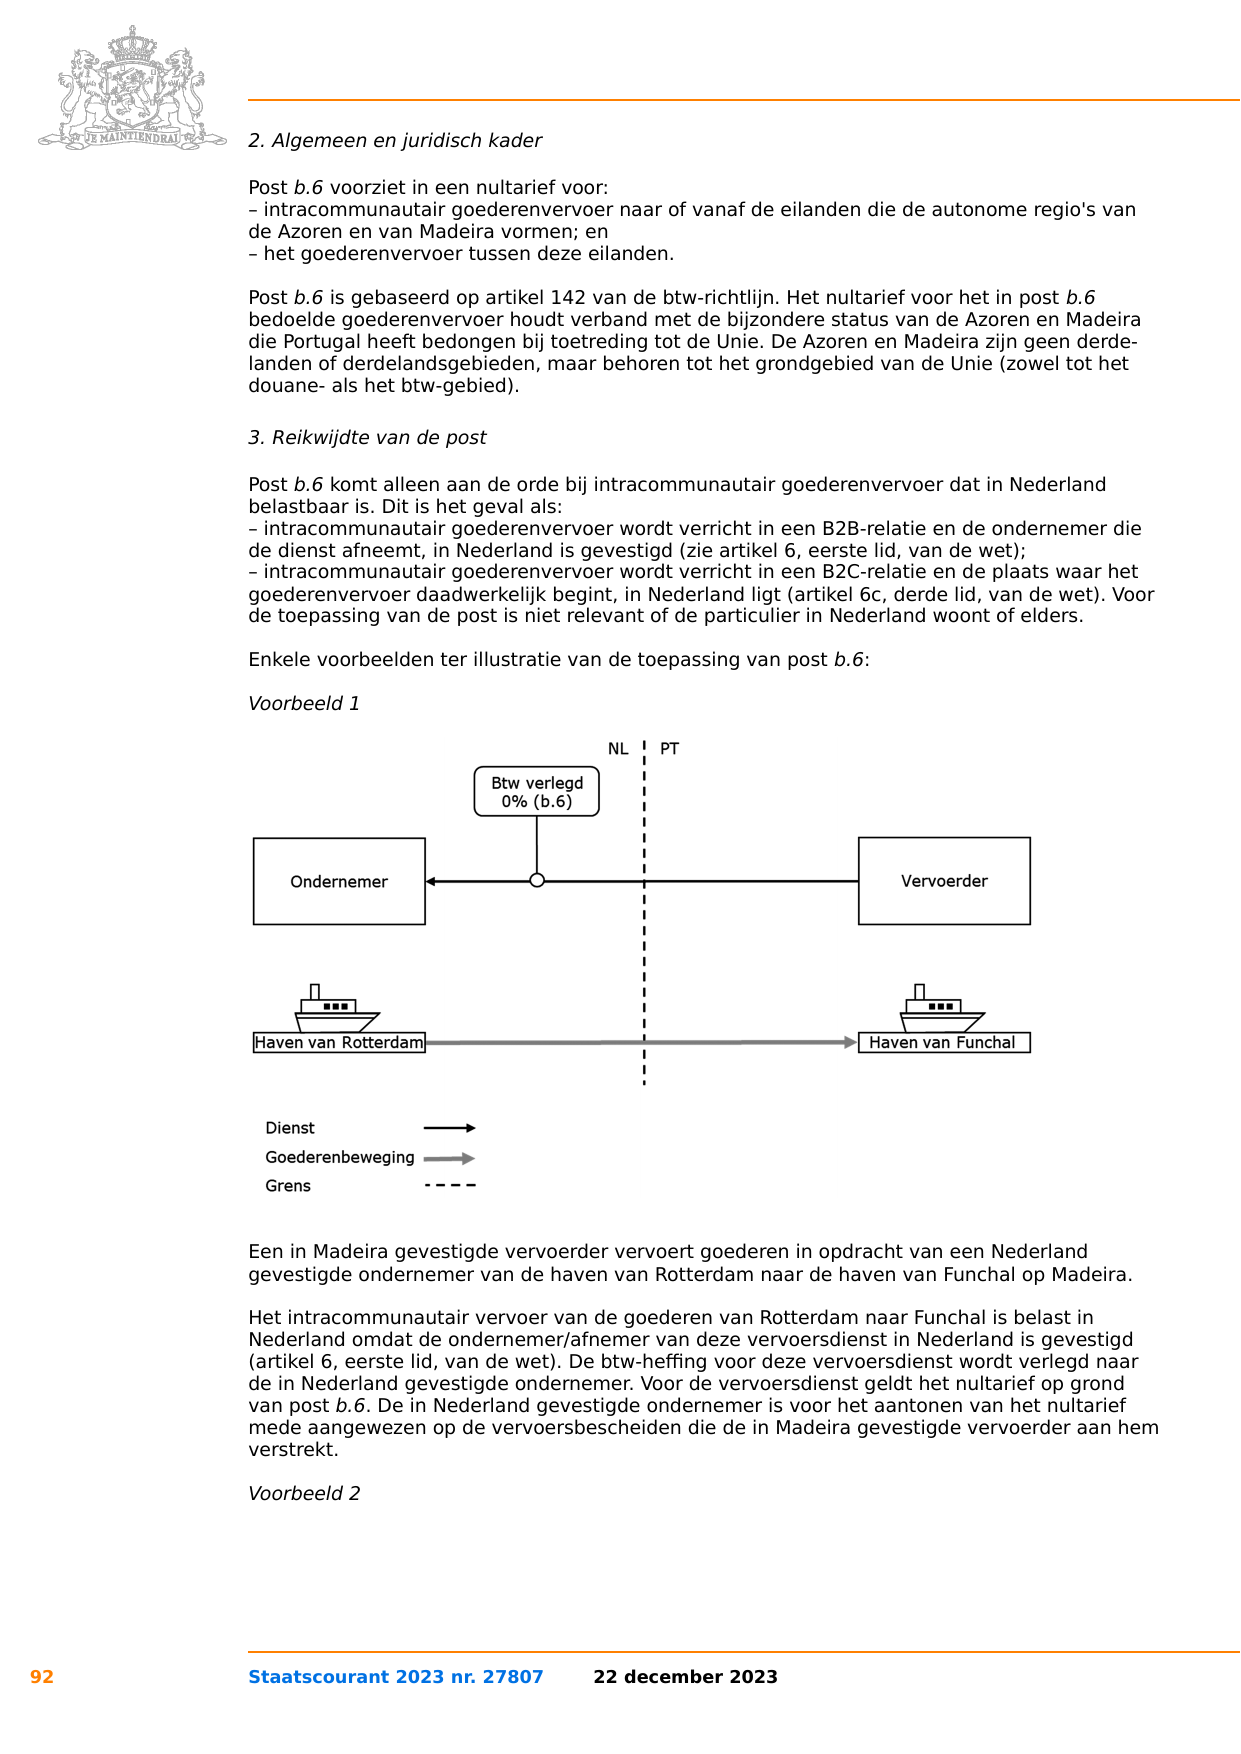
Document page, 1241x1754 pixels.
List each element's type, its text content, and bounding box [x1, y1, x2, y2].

text Enkele voorbeelden ter illustratie van de toepassing van post b.6: [248, 649, 1163, 671]
text Post b.6 komt alleen aan de orde bij intracommunautair goederenvervoer dat in Nederland belastbaar is. Dit is het geval als: [248, 473, 1163, 517]
subtitle 3. Reikwijdte van de post [248, 427, 1163, 448]
subtitle Voorbeeld 1 [248, 693, 1163, 715]
picture [248, 737, 1034, 1198]
text Een in Madeira gevestigde vervoerder vervoert goederen in opdracht van een Nederland gevestigde ondernemer van de haven van Rotterdam naar de haven van Funchal op Madeira. [248, 1241, 1163, 1285]
subtitle Voorbeeld 2 [248, 1483, 1163, 1505]
text – intracommunautair goederenvervoer wordt verricht in een B2C-relatie en de plaats waar het goederenvervoer daadwerkelijk begint, in Nederland ligt (artikel 6c, derde lid, van de wet). Voor de toepassing van de post is niet relevant of de particulier in Nederland woont of elders. [248, 561, 1163, 627]
text Het intracommunautair vervoer van de goederen van Rotterdam naar Funchal is belast in Nederland omdat de ondernemer/afnemer van deze vervoersdienst in Nederland is gevestigd (artikel 6, eerste lid, van de wet). De btw-heffing voor deze vervoersdienst wordt verlegd naar de in Nederland gevestigde ondernemer. Voor de vervoersdienst geldt het nultarief op grond van post b.6. De in Nederland gevestigde ondernemer is voor het aantonen van het nultarief mede aangewezen op de vervoersbescheiden die de in Madeira gevestigde vervoerder aan hem verstrekt. [248, 1307, 1163, 1461]
text – het goederenvervoer tussen deze eilanden. [248, 243, 1163, 265]
text Post b.6 voorziet in een nultarief voor: [248, 177, 1163, 199]
picture [38, 25, 227, 150]
text – intracommunautair goederenvervoer wordt verricht in een B2B-relatie en de ondernemer die de dienst afneemt, in Nederland is gevestigd (zie artikel 6, eerste lid, van de wet); [248, 517, 1163, 561]
subtitle 2. Algemeen en juridisch kader [248, 130, 1163, 152]
text – intracommunautair goederenvervoer naar of vanaf de eilanden die de autonome regio's van de Azoren en van Madeira vormen; en [248, 199, 1163, 243]
text Post b.6 is gebaseerd op artikel 142 van de btw-richtlijn. Het nultarief voor het in post b.6 bedoelde goederenvervoer houdt verband met de bijzondere status van de Azoren en Madeira die Portugal heeft bedongen bij toetreding tot de Unie. De Azoren en Madeira zijn geen derde-landen of derdelandsgebieden, maar behoren tot het grondgebied van de Unie (zowel tot het douane- als het btw-gebied). [248, 287, 1163, 397]
